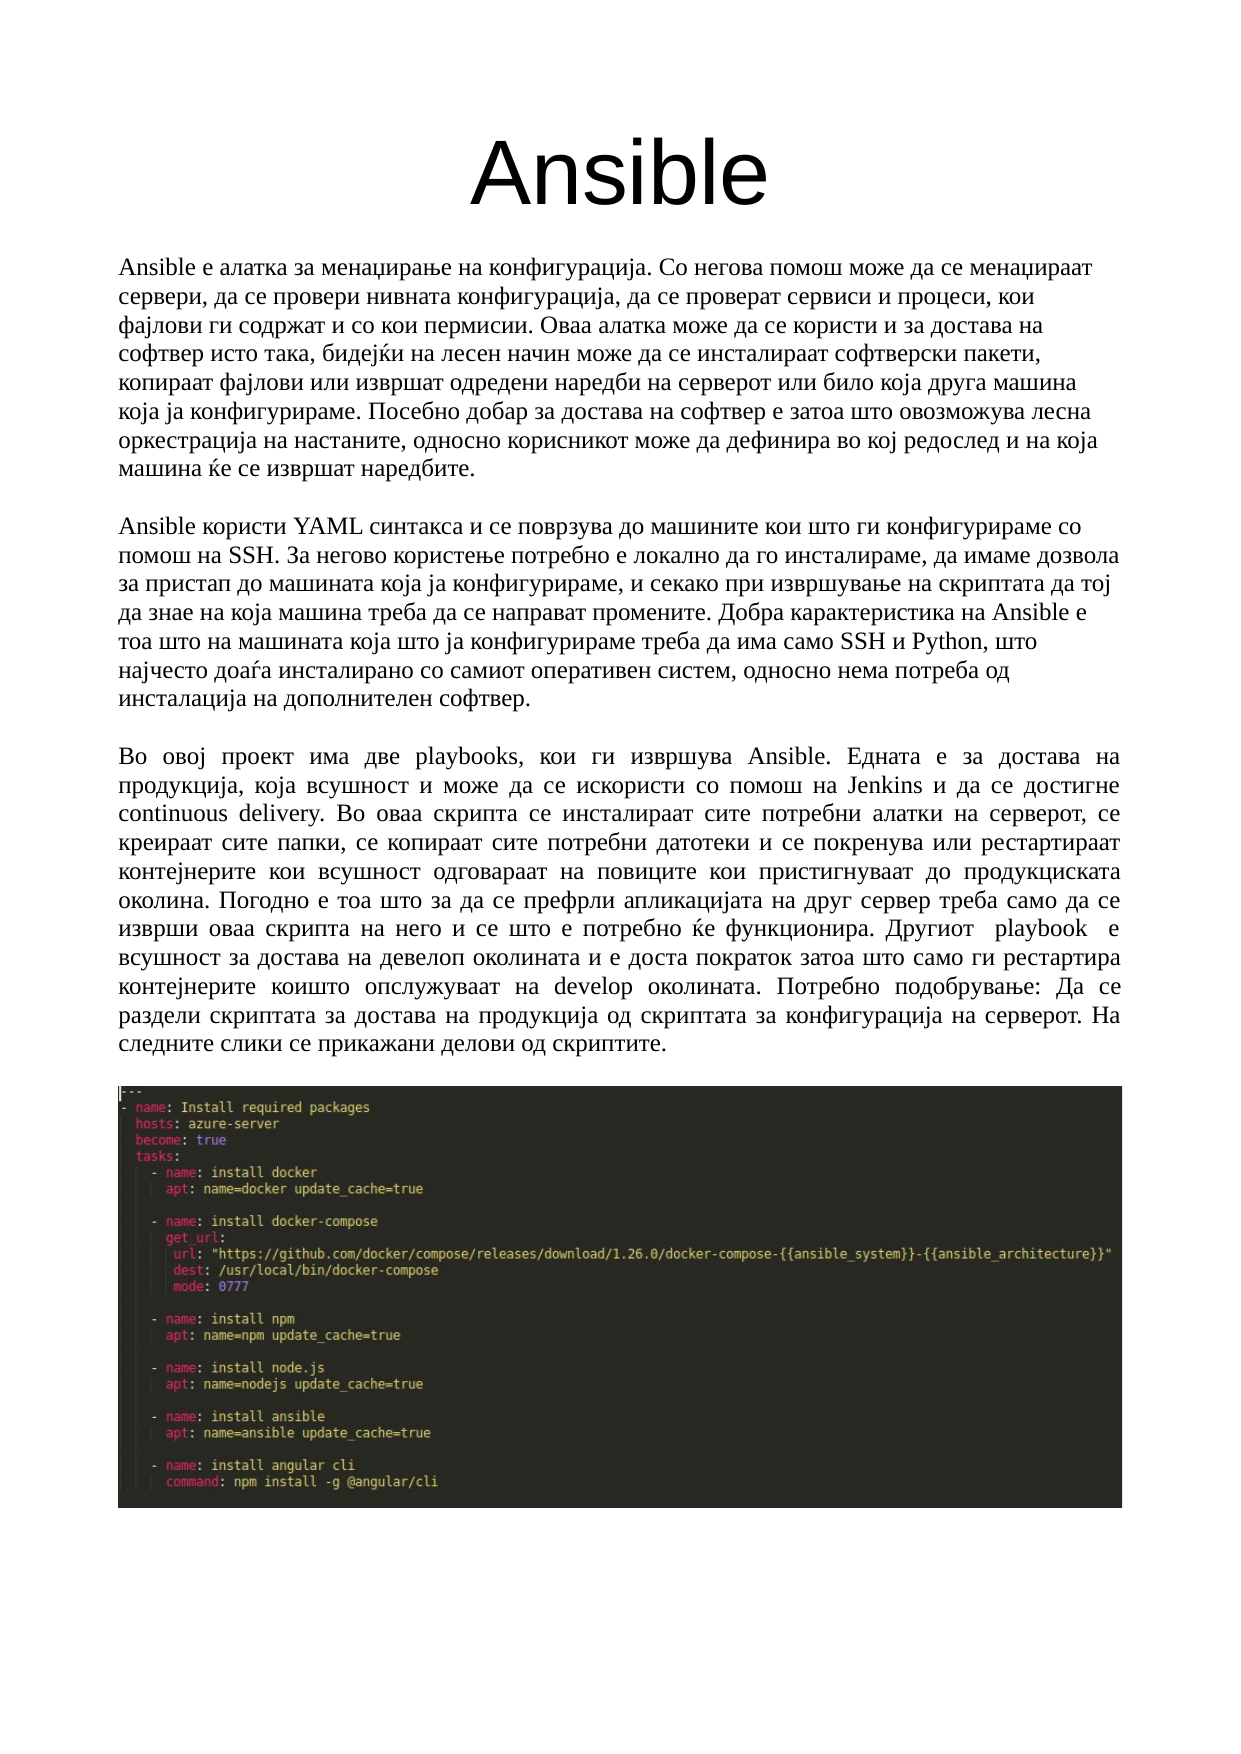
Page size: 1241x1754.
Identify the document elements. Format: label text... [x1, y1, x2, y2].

text Ansible [118, 118, 1122, 223]
text фајлови ги содржат и со кои пермисии. Оваа алатка може да се користи и за достава на [118, 310, 1122, 338]
picture [118, 1086, 1123, 1508]
text најчесто доаѓа инсталирано со самиот оперативен систем, односно нема потреба од [118, 655, 1122, 683]
text Во овој проект има две playbooks, кои ги извршува Ansible. Едната е за достава на продукција, која всушност и може да се искористи со помош на Jenkins и да се достигне continuous delivery. Во оваа скрипта се инсталираат сите потребни алатки на серверот, се креираат сите папки, се копираат сите потребни датотеки и се покренува или рестартираат контејнерите кои всушност одговараат на повиците кои пристигнуваат до продукциската околина. Погодно е тоа што за да се префрли апликацијата на друг сервер треба само да се изврши оваа скрипта на него и се што е потребно ќе функционира. Другиот playbook e всушност за достава на девелоп околината и е доста пократок затоа што само ги рестартира контејнерите коишто опслужуваат на develop околината. Потребно подобрување: Да се раздели скриптата за достава на продукција од скриптата за конфигурација на серверот. На следните слики се прикажани делови од скриптите. [118, 741, 1122, 1057]
text софтвер исто така, бидејќи на лесен начин може да се инсталираат софтверски пакети, [118, 338, 1122, 367]
text инсталација на дополнителен софтвер. [118, 683, 1122, 712]
text Ansible е алатка за менаџирање на конфигурација. Со негова помош може да се менаџираат [118, 252, 1122, 281]
text да знае на која машина треба да се направат промените. Добра карактеристика на Ansible е [118, 597, 1122, 626]
text машина ќе се извршат наредбите. [118, 453, 1122, 482]
text сервери, да се провери нивната конфигурација, да се проверат сервиси и процеси, кои [118, 281, 1122, 310]
text копираат фајлови или извршат одредени наредби на серверот или било која друга машина [118, 367, 1122, 396]
text Ansible користи YAML синтакса и се поврзува до машините кои што ги конфигурираме со [118, 511, 1122, 540]
text тоа што на машината која што ја конфигурираме треба да има само SSH и Python, што [118, 626, 1122, 655]
text која ја конфигурираме. Посебно добар за достава на софтвер е затоа што овозможува лесна [118, 396, 1122, 425]
text за пристап до машината која ја конфигурираме, и секако при извршување на скриптата да тој [118, 568, 1122, 597]
text оркестрација на настаните, односно корисникот може да дефинира во кој редослед и на која [118, 425, 1122, 453]
text помош на SSH. За негово користење потребно е локално да го инсталираме, да имаме дозвола [118, 540, 1122, 568]
